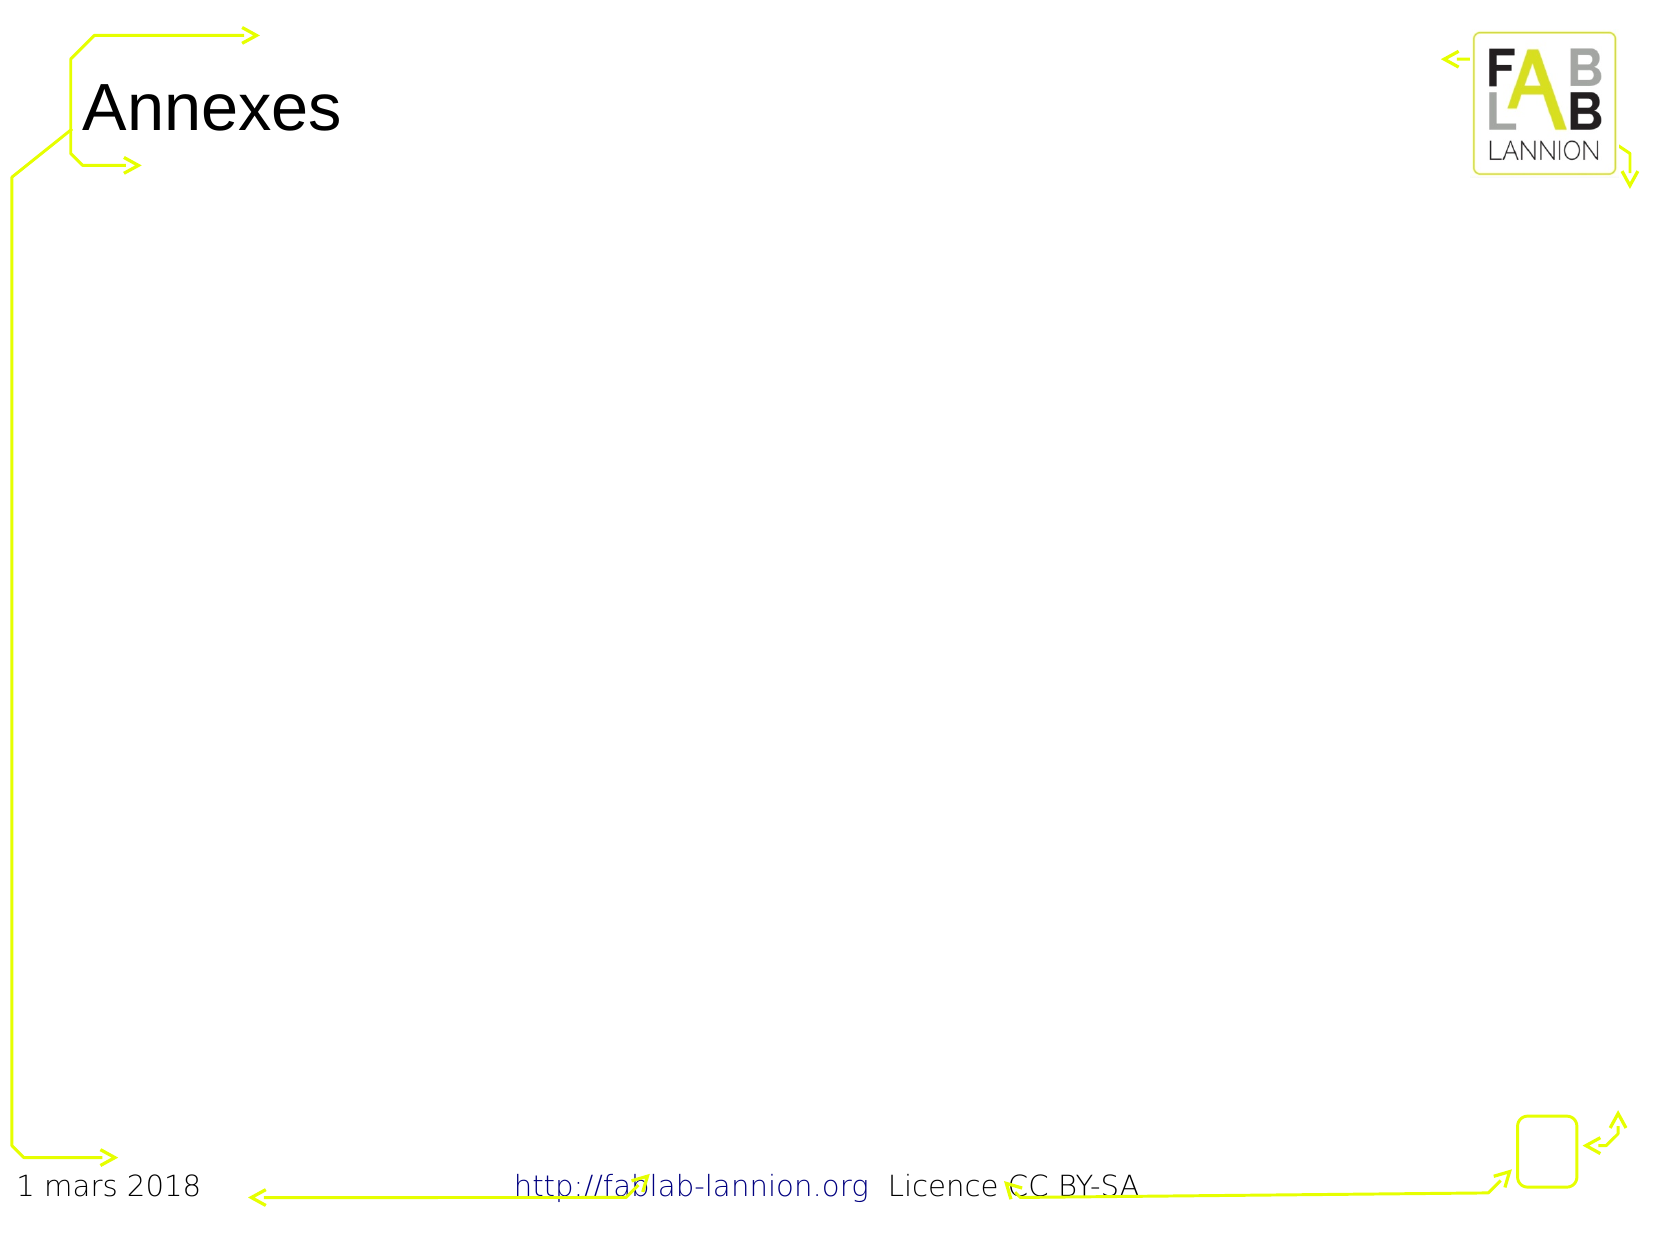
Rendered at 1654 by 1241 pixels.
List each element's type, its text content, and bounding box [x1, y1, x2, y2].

picture [1470, 29, 1619, 178]
title Annexes [82, 49, 1441, 166]
